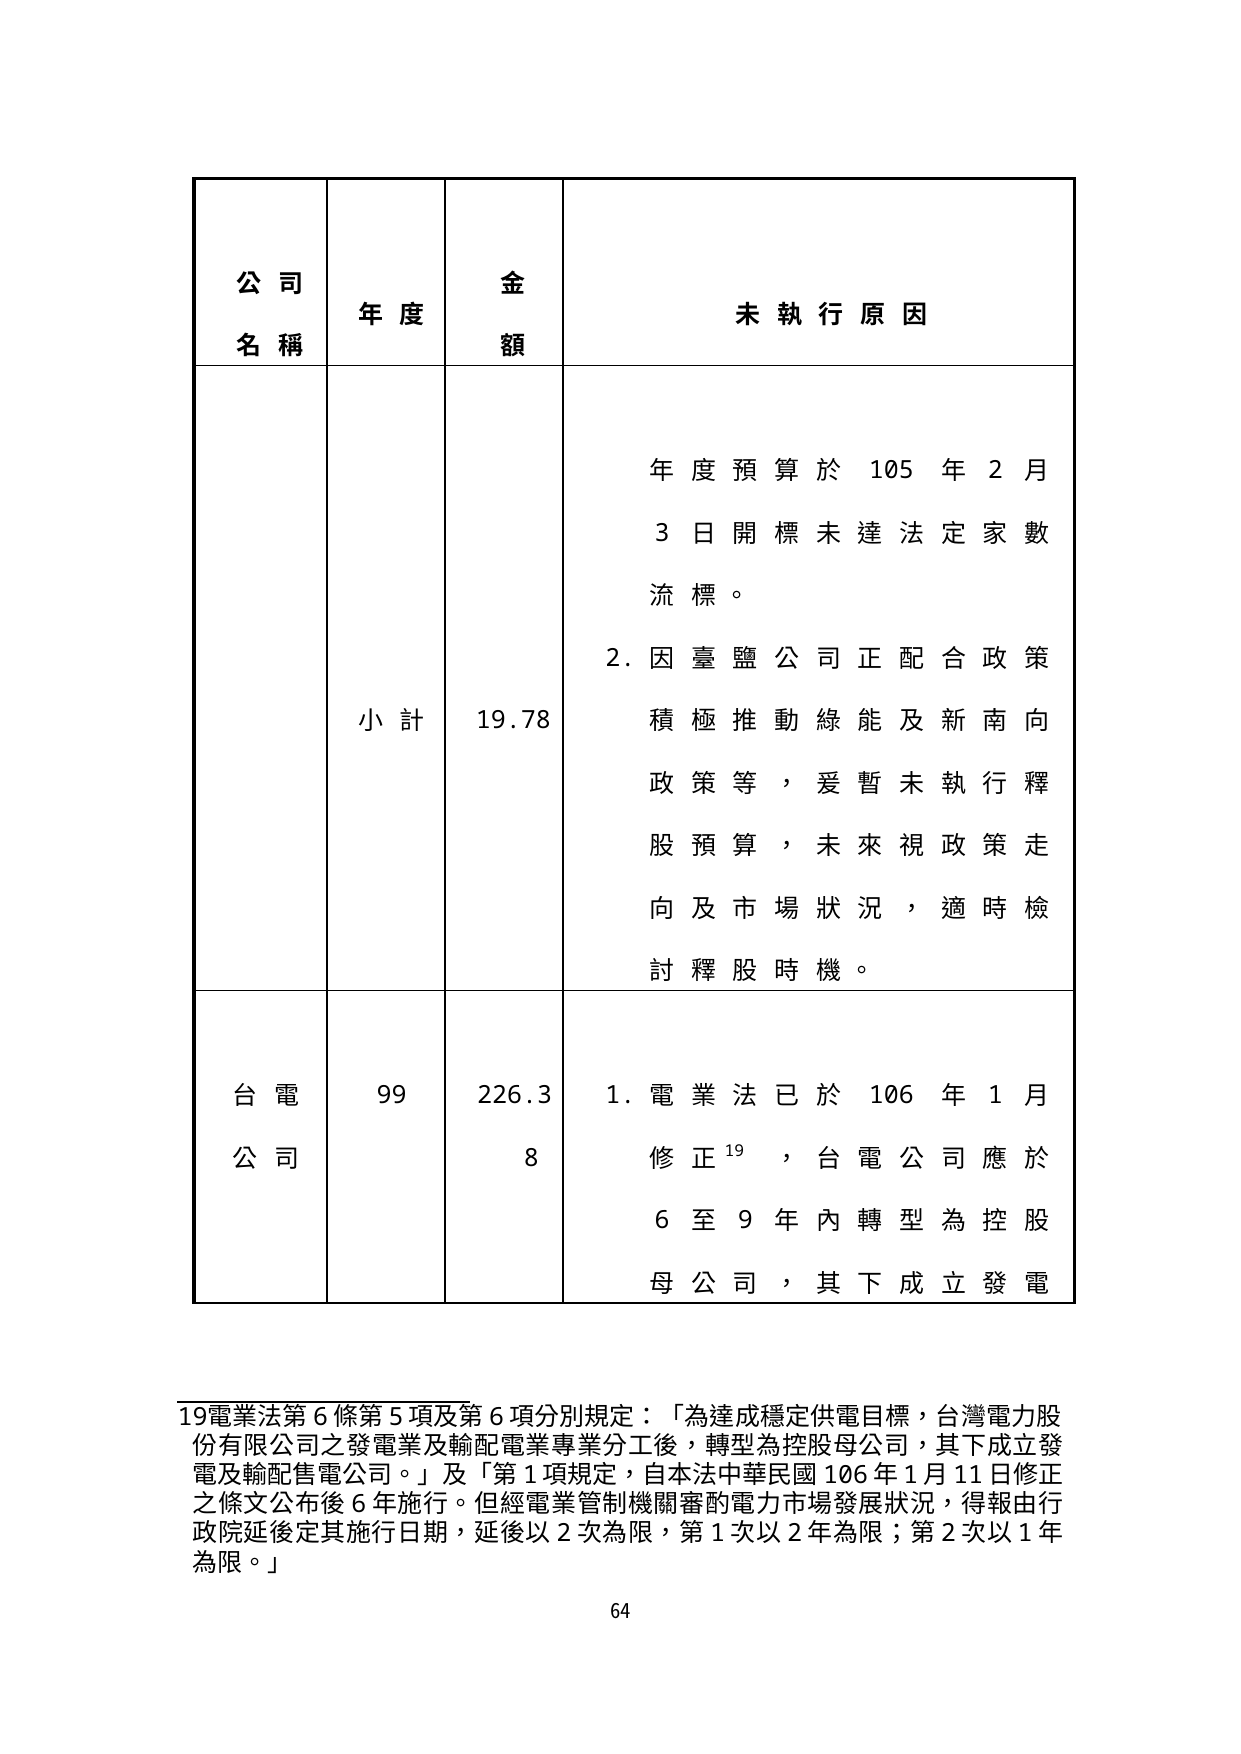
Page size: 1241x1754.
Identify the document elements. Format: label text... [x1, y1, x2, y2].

table_header 金額 [446, 180, 562, 365]
table_cell 年度預算於105年2月3日開標未達法定家數流標。 2.因臺鹽公司正配合政策積極推動綠能及新南向政策等，爰暫未執行釋股預算，未來視政策走向及市場狀況，適時檢討釋股時機。 [564, 366, 1073, 990]
table_header 未執行原因 [564, 180, 1073, 365]
table_header 年度 [328, 180, 444, 365]
table_cell 1.電業法已於106年1月修正，台電公司應於6至9年內轉型為控股母公司，其下成立發電 [564, 991, 1073, 1302]
table_cell [196, 366, 326, 990]
table_cell 99 [328, 991, 444, 1302]
table_header 公司名稱 [196, 180, 326, 365]
table_cell 226.38 [446, 991, 562, 1302]
table_cell 19.78 [446, 366, 562, 990]
table_cell 小計 [328, 366, 444, 990]
table_cell 台電公司 [196, 991, 326, 1302]
